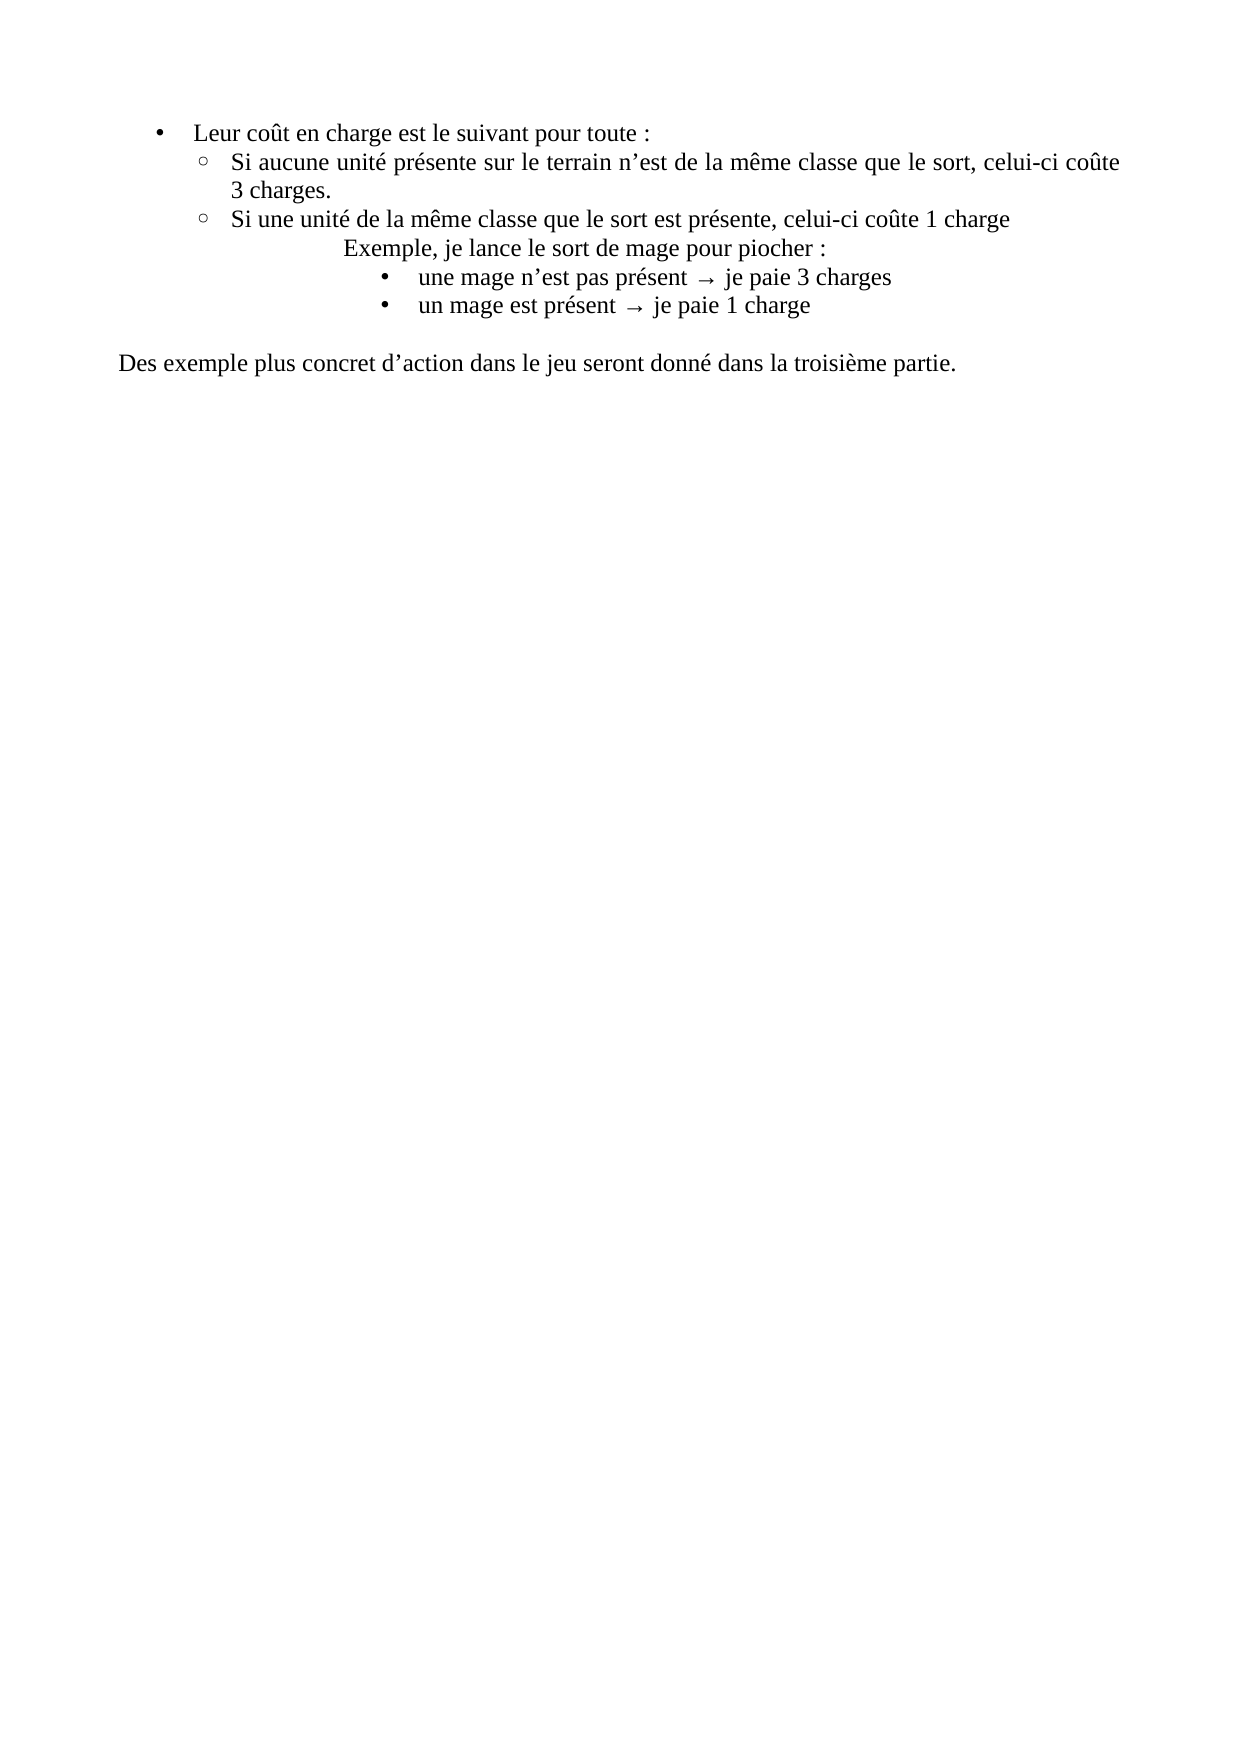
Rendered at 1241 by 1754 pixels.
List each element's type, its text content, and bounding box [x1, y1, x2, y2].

list Exemple, je lance le sort de mage pour piocher : [306, 233, 1122, 262]
list Leur coût en charge est le suivant pour toute : [156, 118, 1122, 147]
list Si une unité de la même classe que le sort est présente, celui-ci coûte 1 charge [193, 204, 1122, 233]
list une mage n’est pas présent → je paie 3 charges [381, 262, 1122, 291]
list un mage est présent → je paie 1 charge [381, 291, 1122, 319]
list Si aucune unité présente sur le terrain n’est de la même classe que le sort, celui-ci coûte 3 charges. [193, 147, 1122, 204]
text Des exemple plus concret d’action dans le jeu seront donné dans la troisième partie. [118, 348, 1122, 377]
